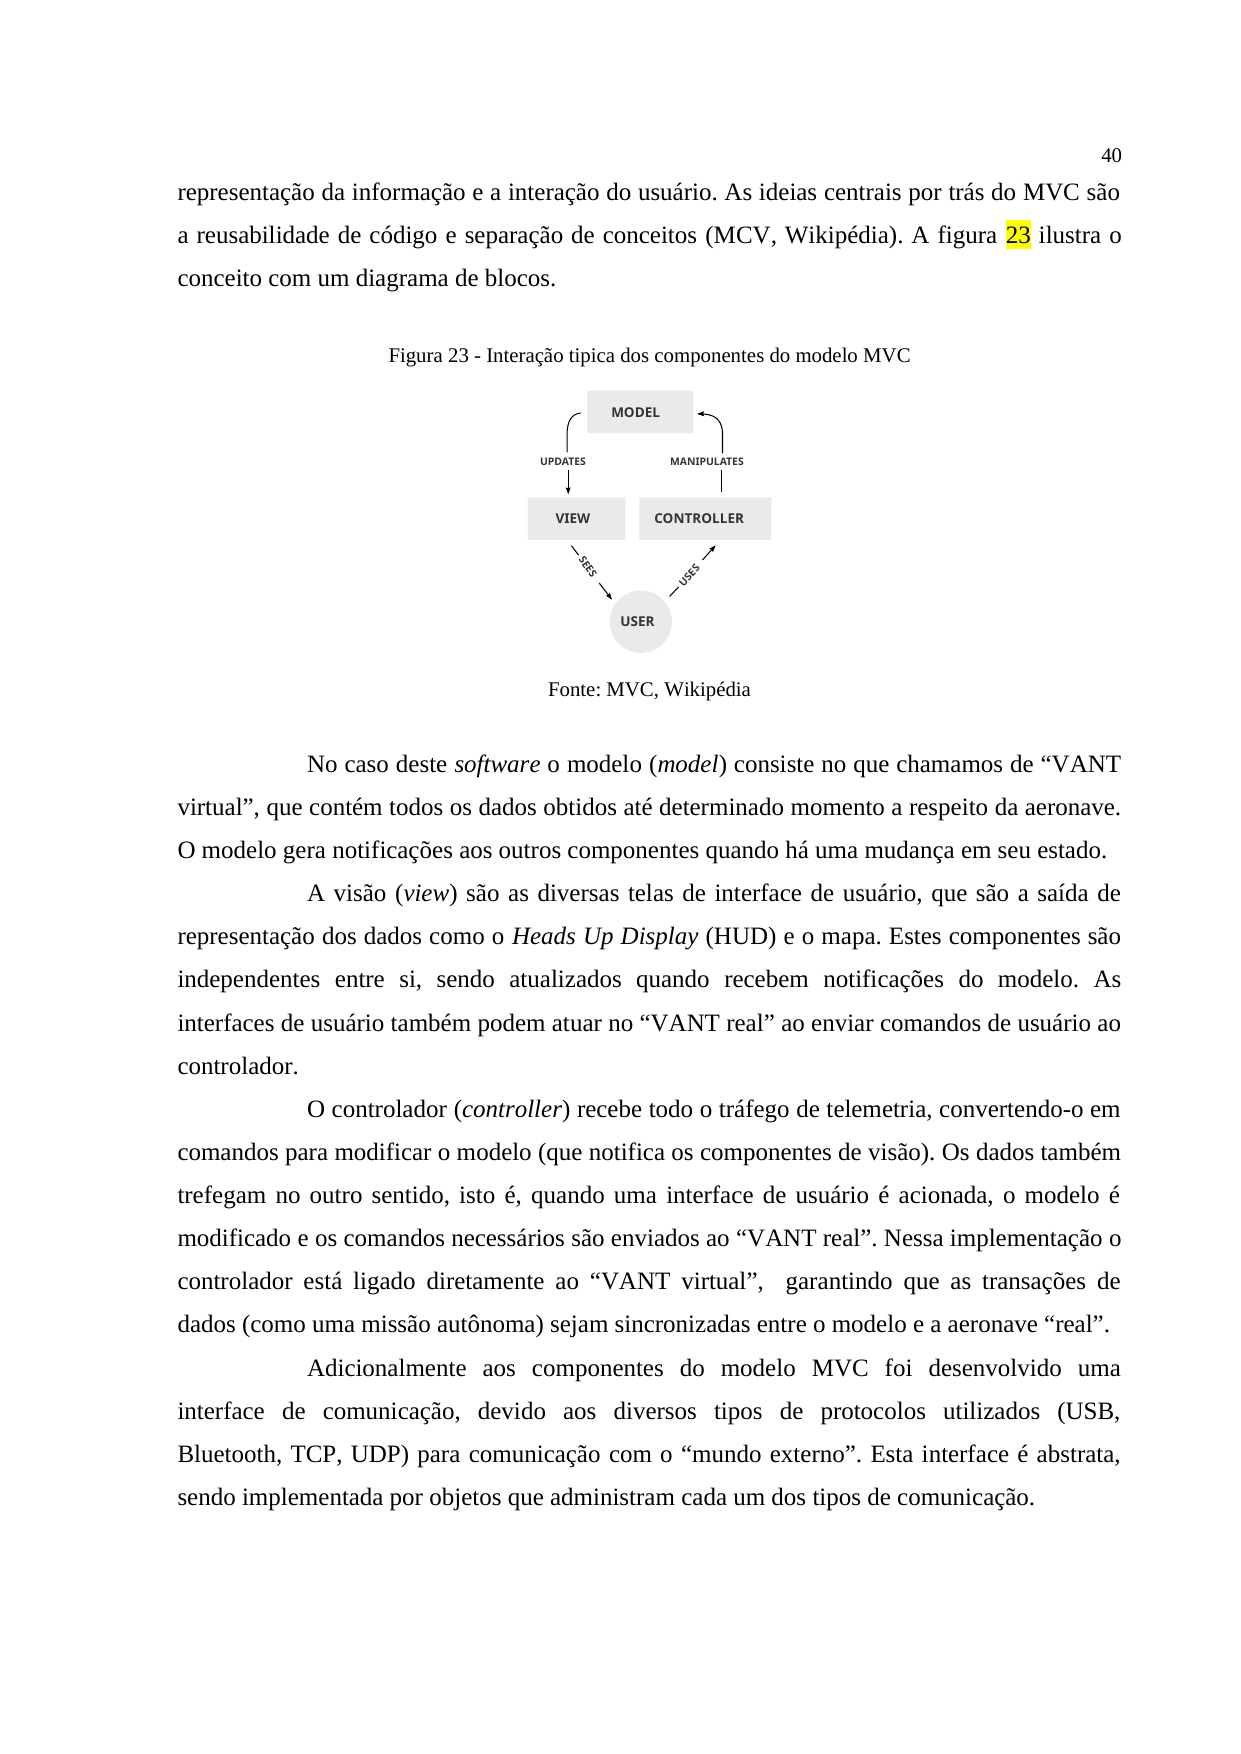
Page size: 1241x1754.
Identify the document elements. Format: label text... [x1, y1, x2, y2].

text O controlador (controller) recebe todo o tráfego de telemetria, convertendo-o em comandos para modificar o modelo (que notifica os componentes de visão). Os dados também trefegam no outro sentido, isto é, quando uma interface de usuário é acionada, o modelo é modificado e os comandos necessários são enviados ao “VANT real”. Nessa implementação o controlador está ligado diretamente ao “VANT virtual”, garantindo que as transações de dados (como uma missão autônoma) sejam sincronizadas entre o modelo e a aeronave “real”. [177, 1094, 1122, 1338]
text A visão (view) são as diversas telas de interface de usuário, que são a saída de representação dos dados como o Heads Up Display (HUD) e o mapa. Estes componentes são independentes entre si, sendo atualizados quando recebem notificações do modelo. As interfaces de usuário também podem atuar no “VANT real” ao enviar comandos de usuário ao controlador. [177, 878, 1122, 1079]
text Fonte: MVC, Wikipédia [177, 379, 1122, 701]
text Adicionalmente aos componentes do modelo MVC foi desenvolvido uma interface de comunicação, devido aos diversos tipos de protocolos utilizados (USB, Bluetooth, TCP, UDP) para comunicação com o “mundo externo”. Esta interface é abstrata, sendo implementada por objetos que administram cada um dos tipos de comunicação. [177, 1353, 1122, 1511]
text representação da informação e a interação do usuário. As ideias centrais por trás do MVC são a reusabilidade de código e separação de conceitos (MCV, Wikipédia). A figura 23 ilustra o conceito com um diagrama de blocos. [177, 177, 1122, 292]
list Interação tipica dos componentes do modelo MVC [177, 343, 1122, 367]
text No caso deste software o modelo (model) consiste no que chamamos de “VANT virtual”, que contém todos os dados obtidos até determinado momento a respeito da aeronave. O modelo gera notificações aos outros componentes quando há uma mudança em seu estado. [177, 749, 1122, 864]
